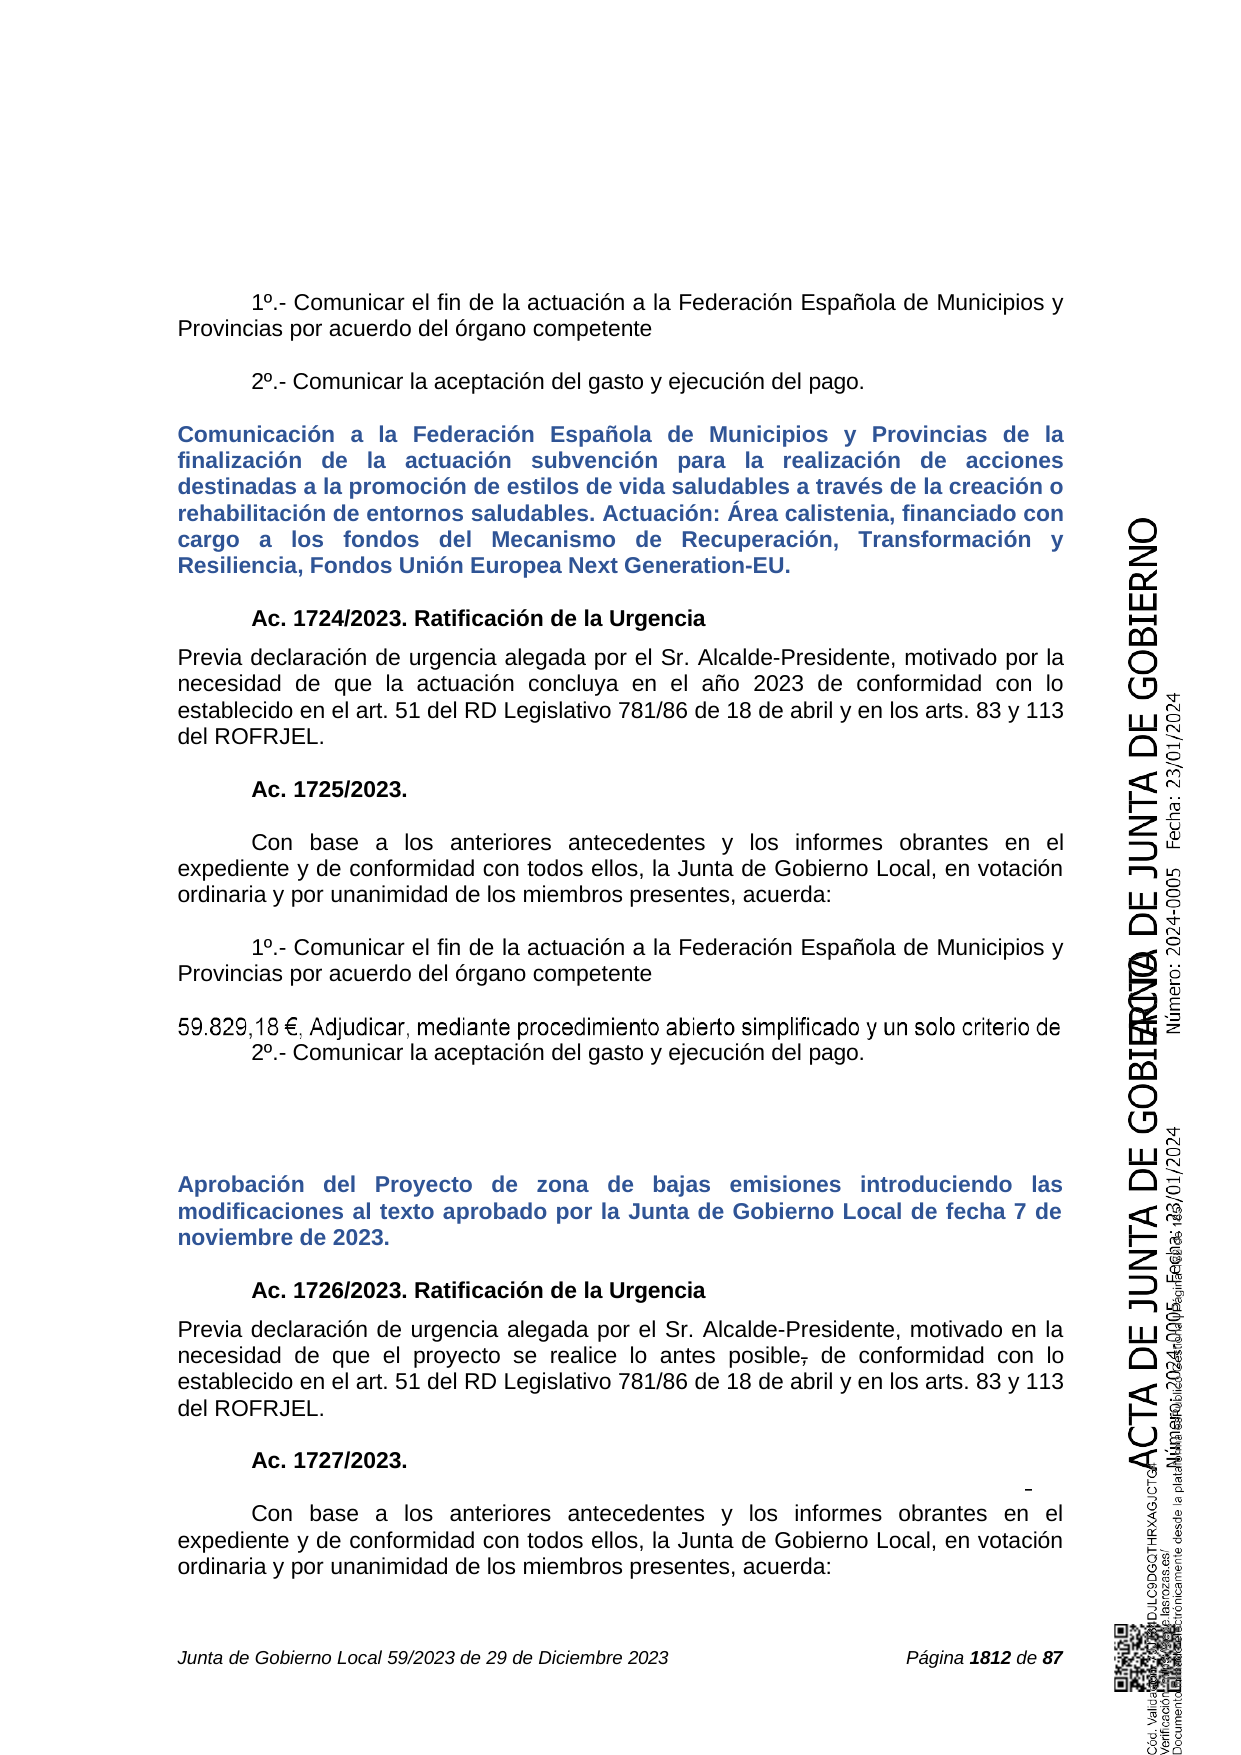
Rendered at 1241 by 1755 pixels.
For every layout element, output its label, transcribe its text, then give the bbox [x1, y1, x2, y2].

text 2º.- Comunicar la aceptación del gasto y ejecución del pago. [251, 1013, 1195, 1066]
text Con base a los anteriores antecedentes y los informes obrantes en el expediente y de conformidad con todos ellos, la Junta de Gobierno Local, en votación ordinaria y por unanimidad de los miembros presentes, acuerda: [177, 1500, 1064, 1579]
text Ac. 1724/2023. Ratificación de la Urgencia [251, 605, 1195, 632]
text Ac. 1727/2023. [177, 1447, 1064, 1474]
text 1º.- Comunicar el fin de la actuación a la Federación Española de Municipios y Provincias por acuerdo del órgano competente [177, 934, 1064, 987]
text Previa declaración de urgencia alegada por el Sr. Alcalde-Presidente, motivado en la necesidad de que el proyecto se realice lo antes posible, de conformidad con lo establecido en el art. 51 del RD Legislativo 781/86 de 18 de abril y en los arts. 83 y 113 del ROFRJEL. [177, 1316, 1064, 1421]
text 2º.- Comunicar la aceptación del gasto y ejecución del pago. [251, 368, 1195, 394]
text Ac. 1726/2023. Ratificación de la Urgencia [251, 1277, 1176, 1303]
subtitle Comunicación a la Federación Española de Municipios y Provincias de la finalización de la actuación subvención para la realización de acciones destinadas a la promoción de estilos de vida saludables a través de la creación o rehabilitación de entornos saludables. Actuación: Área calistenia, financiado con cargo a los fondos del Mecanismo de Recuperación, Transformación y Resiliencia, Fondos Unión Europea Next Generation-EU. [177, 421, 1064, 579]
text 1º.- Comunicar el fin de la actuación a la Federación Española de Municipios y Provincias por acuerdo del órgano competente [177, 289, 1064, 342]
text Previa declaración de urgencia alegada por el Sr. Alcalde-Presidente, motivado por la necesidad de que la actuación concluya en el año 2023 de conformidad con lo establecido en el art. 51 del RD Legislativo 781/86 de 18 de abril y en los arts. 83 y 113 del ROFRJEL. [177, 644, 1064, 749]
text Ac. 1725/2023. [177, 776, 1064, 802]
subtitle Aprobación del Proyecto de zona de bajas emisiones introduciendo las modificaciones al texto aprobado por la Junta de Gobierno Local de fecha 7 de noviembre de 2023. [177, 1171, 1063, 1250]
text Con base a los anteriores antecedentes y los informes obrantes en el expediente y de conformidad con todos ellos, la Junta de Gobierno Local, en votación ordinaria y por unanimidad de los miembros presentes, acuerda: [177, 828, 1064, 908]
